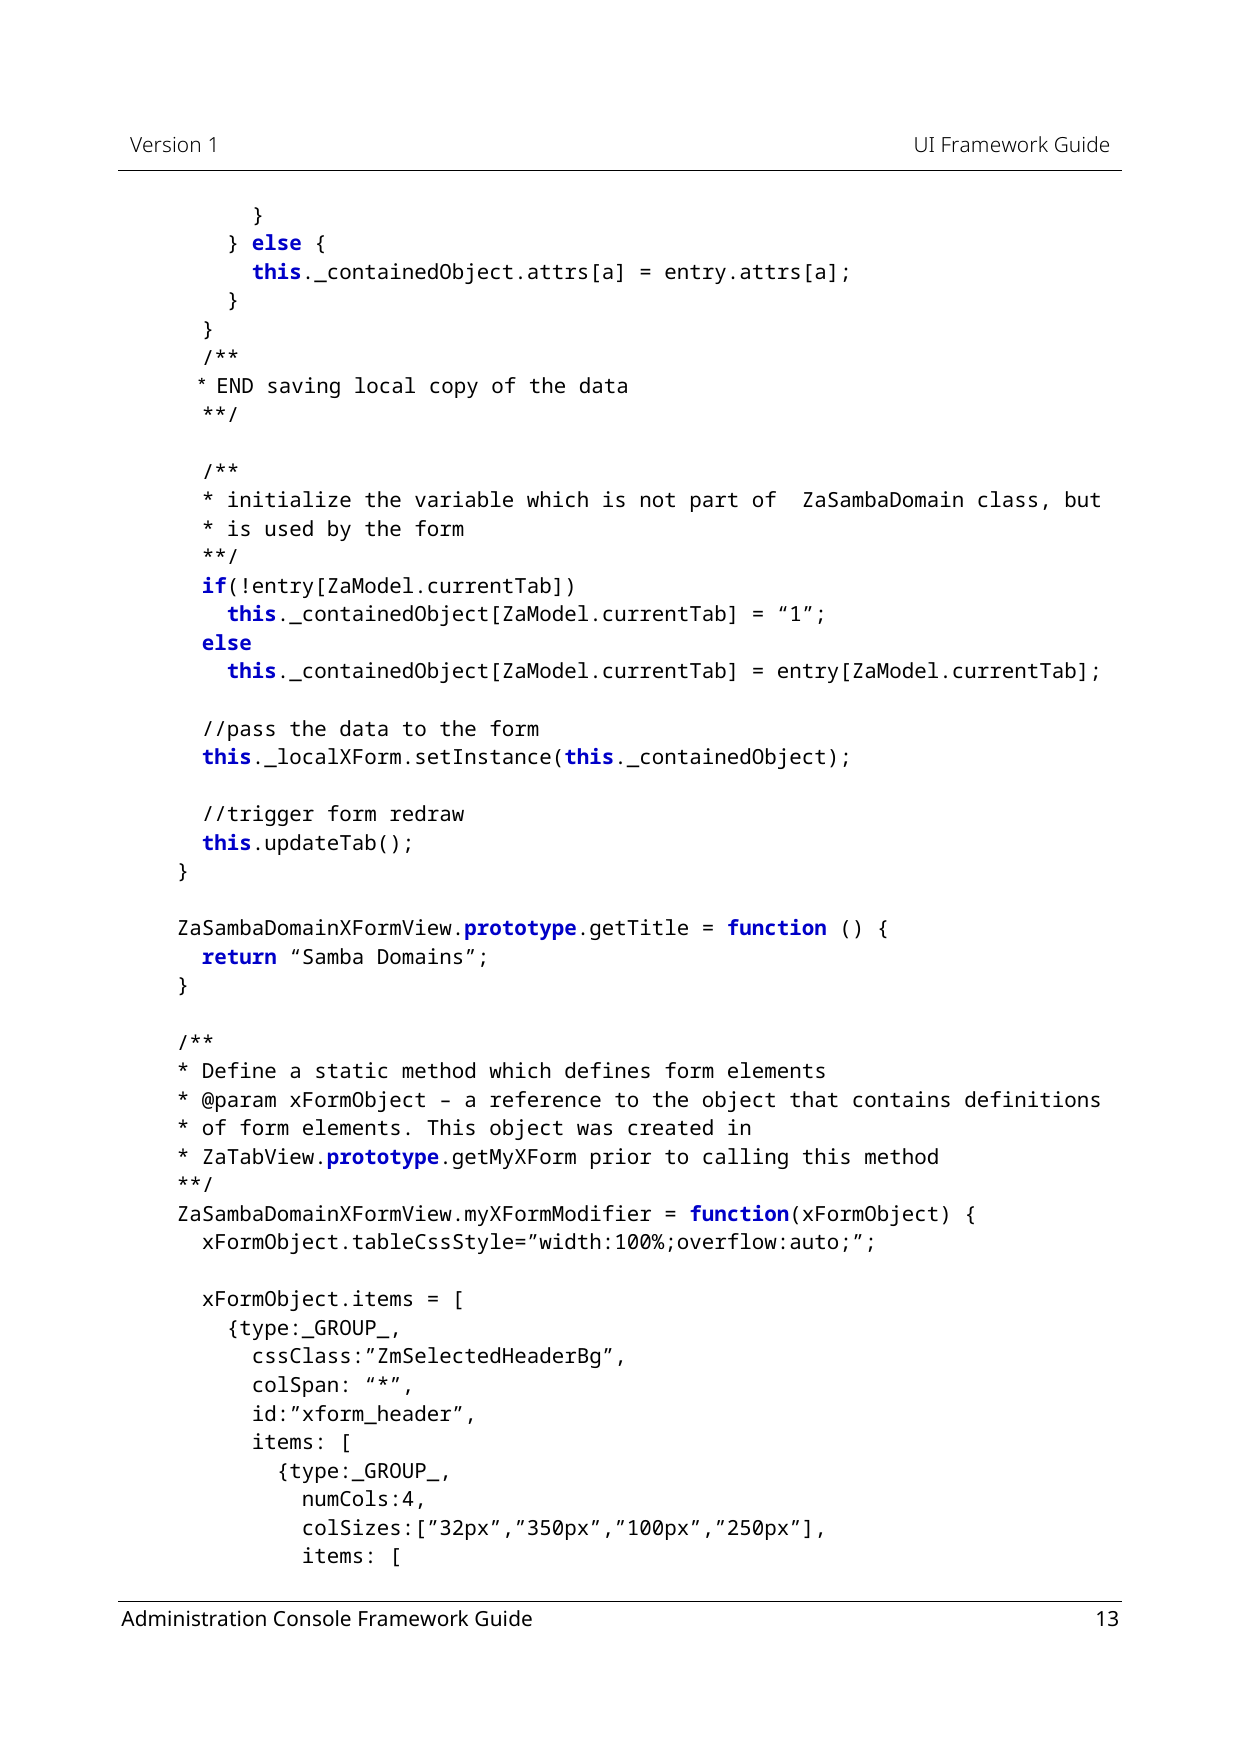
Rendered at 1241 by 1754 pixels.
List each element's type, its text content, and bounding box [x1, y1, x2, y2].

text return “Samba Domains”; [177, 942, 1122, 970]
text if(!entry[ZaModel.currentTab]) [177, 571, 1122, 599]
text **/ [177, 1170, 1122, 1199]
text colSpan: “*”, [177, 1370, 1122, 1398]
text this._containedObject.attrs[a] = entry.attrs[a]; [177, 257, 1122, 285]
text ZaSambaDomainXFormView.prototype.getTitle = function () { [177, 913, 1122, 942]
text ZaSambaDomainXFormView.myXFormModifier = function(xFormObject) { [177, 1199, 1122, 1227]
text {type:_GROUP_, [177, 1313, 1122, 1341]
text * is used by the form [177, 514, 1122, 542]
text /** [177, 457, 1122, 485]
text } [177, 285, 1122, 314]
text **/ [177, 542, 1122, 571]
text colSizes:[”32px”,”350px”,”100px”,”250px”], [177, 1513, 1122, 1541]
text this._localXForm.setInstance(this._containedObject); [177, 742, 1122, 771]
text * @param xFormObject – a reference to the object that contains definitions [177, 1084, 1122, 1113]
text this._containedObject[ZaModel.currentTab] = entry[ZaModel.currentTab]; [177, 656, 1122, 685]
text this.updateTab(); [177, 828, 1122, 856]
text this._containedObject[ZaModel.currentTab] = “1”; [177, 599, 1122, 628]
text id:”xform_header”, [177, 1398, 1122, 1427]
text } [177, 856, 1122, 885]
text } [177, 314, 1122, 342]
text /** [177, 1027, 1122, 1056]
text else [177, 628, 1122, 656]
text numCols:4, [177, 1484, 1122, 1513]
text xFormObject.items = [ [177, 1284, 1122, 1313]
text } [177, 970, 1122, 999]
text * initialize the variable which is not part of ZaSambaDomain class, but [177, 485, 1122, 514]
text } [177, 200, 1122, 228]
text } else { [177, 228, 1122, 257]
text xFormObject.tableCssStyle=”width:100%;overflow:auto;”; [177, 1227, 1122, 1256]
text items: [ [177, 1541, 1122, 1570]
text **/ [177, 399, 1122, 428]
text * Define a static method which defines form elements [177, 1056, 1122, 1084]
text /** [177, 342, 1122, 371]
text {type:_GROUP_, [177, 1456, 1122, 1484]
text * END saving local copy of the data [177, 371, 1122, 399]
text //trigger form redraw [177, 799, 1122, 828]
text * of form elements. This object was created in [177, 1113, 1122, 1142]
text cssClass:”ZmSelectedHeaderBg”, [177, 1341, 1122, 1370]
text items: [ [177, 1427, 1122, 1456]
text * ZaTabView.prototype.getMyXForm prior to calling this method [177, 1142, 1122, 1170]
text //pass the data to the form [177, 713, 1122, 742]
